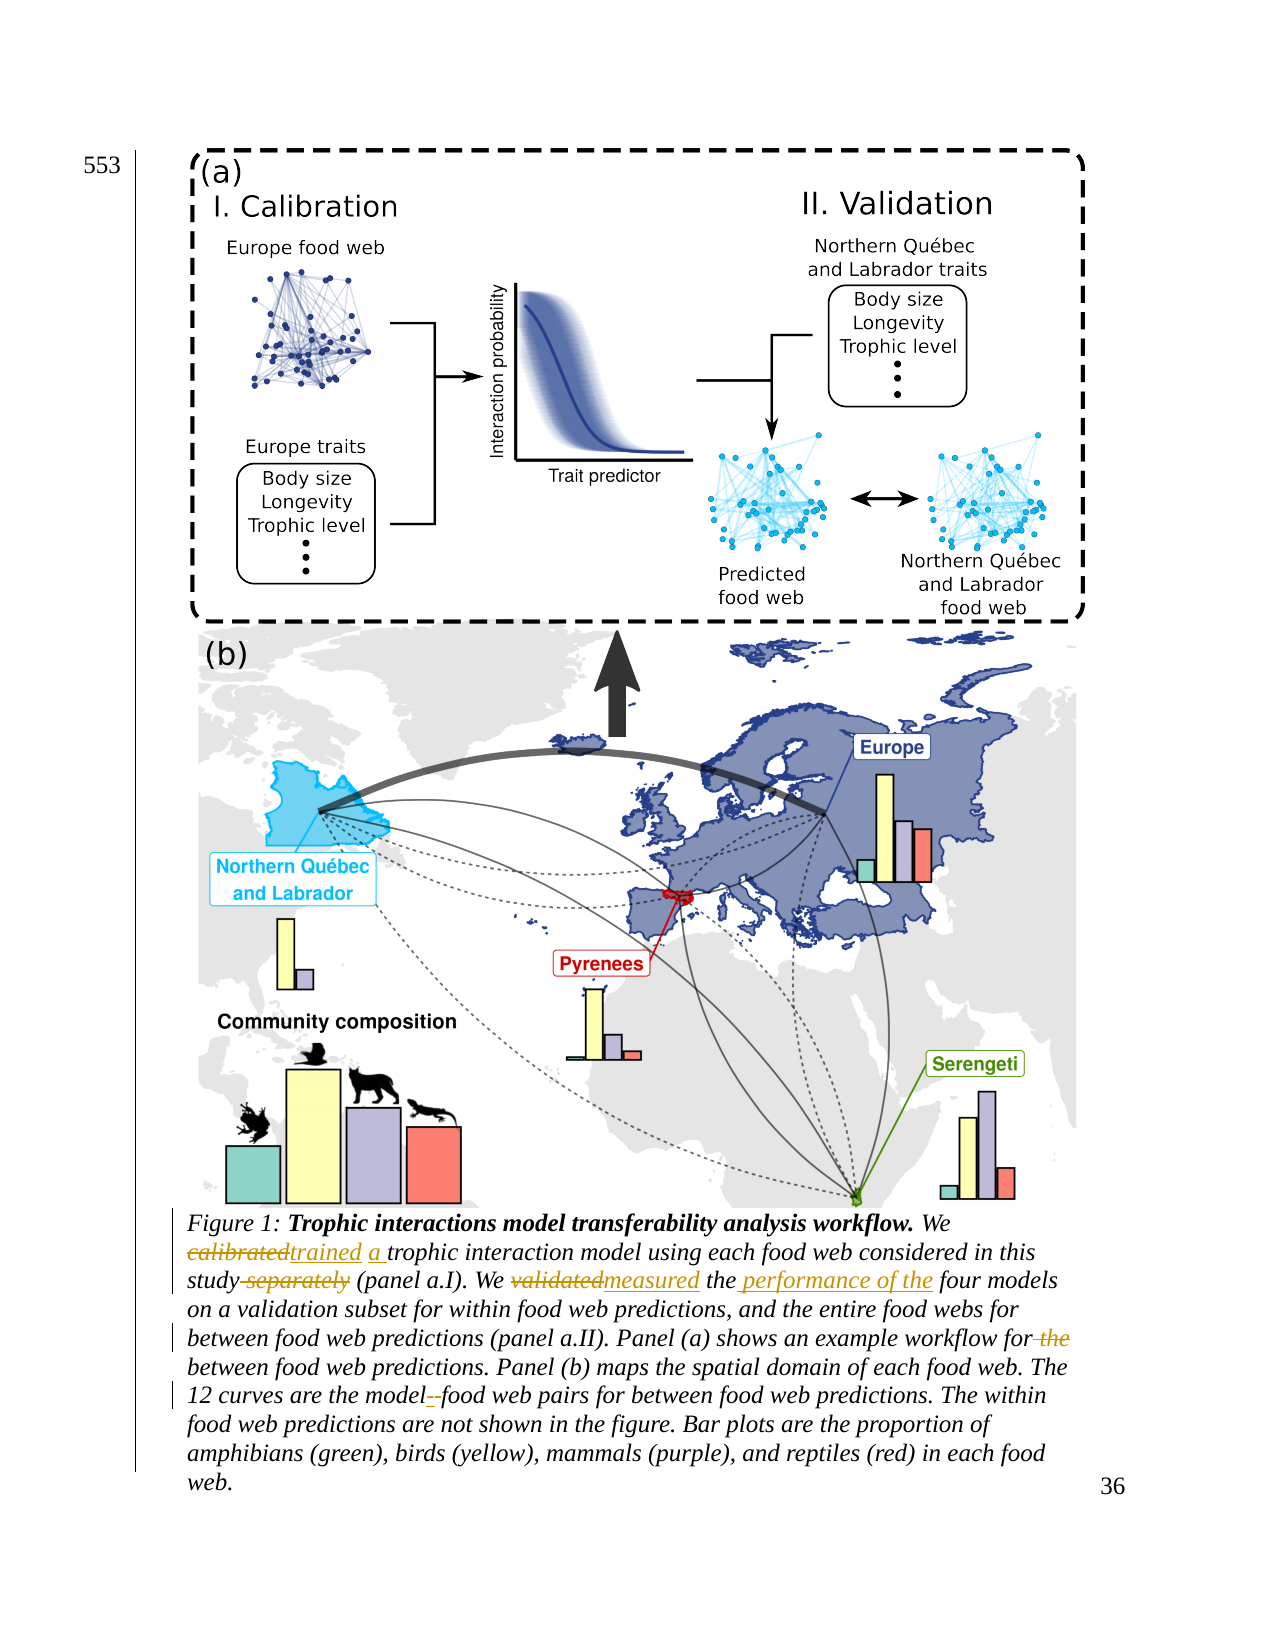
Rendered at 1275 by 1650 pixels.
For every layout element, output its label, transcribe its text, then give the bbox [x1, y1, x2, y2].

text Figure 1: Trophic interactions model transferability analysis workflow. We trained a trophic interaction model using each food web considered in this study (panel a.I). We measured the performance of the four models on a validation subset for within food web predictions, and the entire food webs for between food web predictions (panel a.II). Panel (a) shows an example workflow for between food web predictions. Panel (b) maps the spatial domain of each food web. The 12 curves are the model-food web pairs for between food web predictions. The within food web predictions are not shown in the figure. Bar plots are the proportion of amphibians (green), birds (yellow), mammals (purple), and reptiles (red) in each food web. [187, 1208, 1088, 1496]
picture [190, 148, 1085, 1208]
